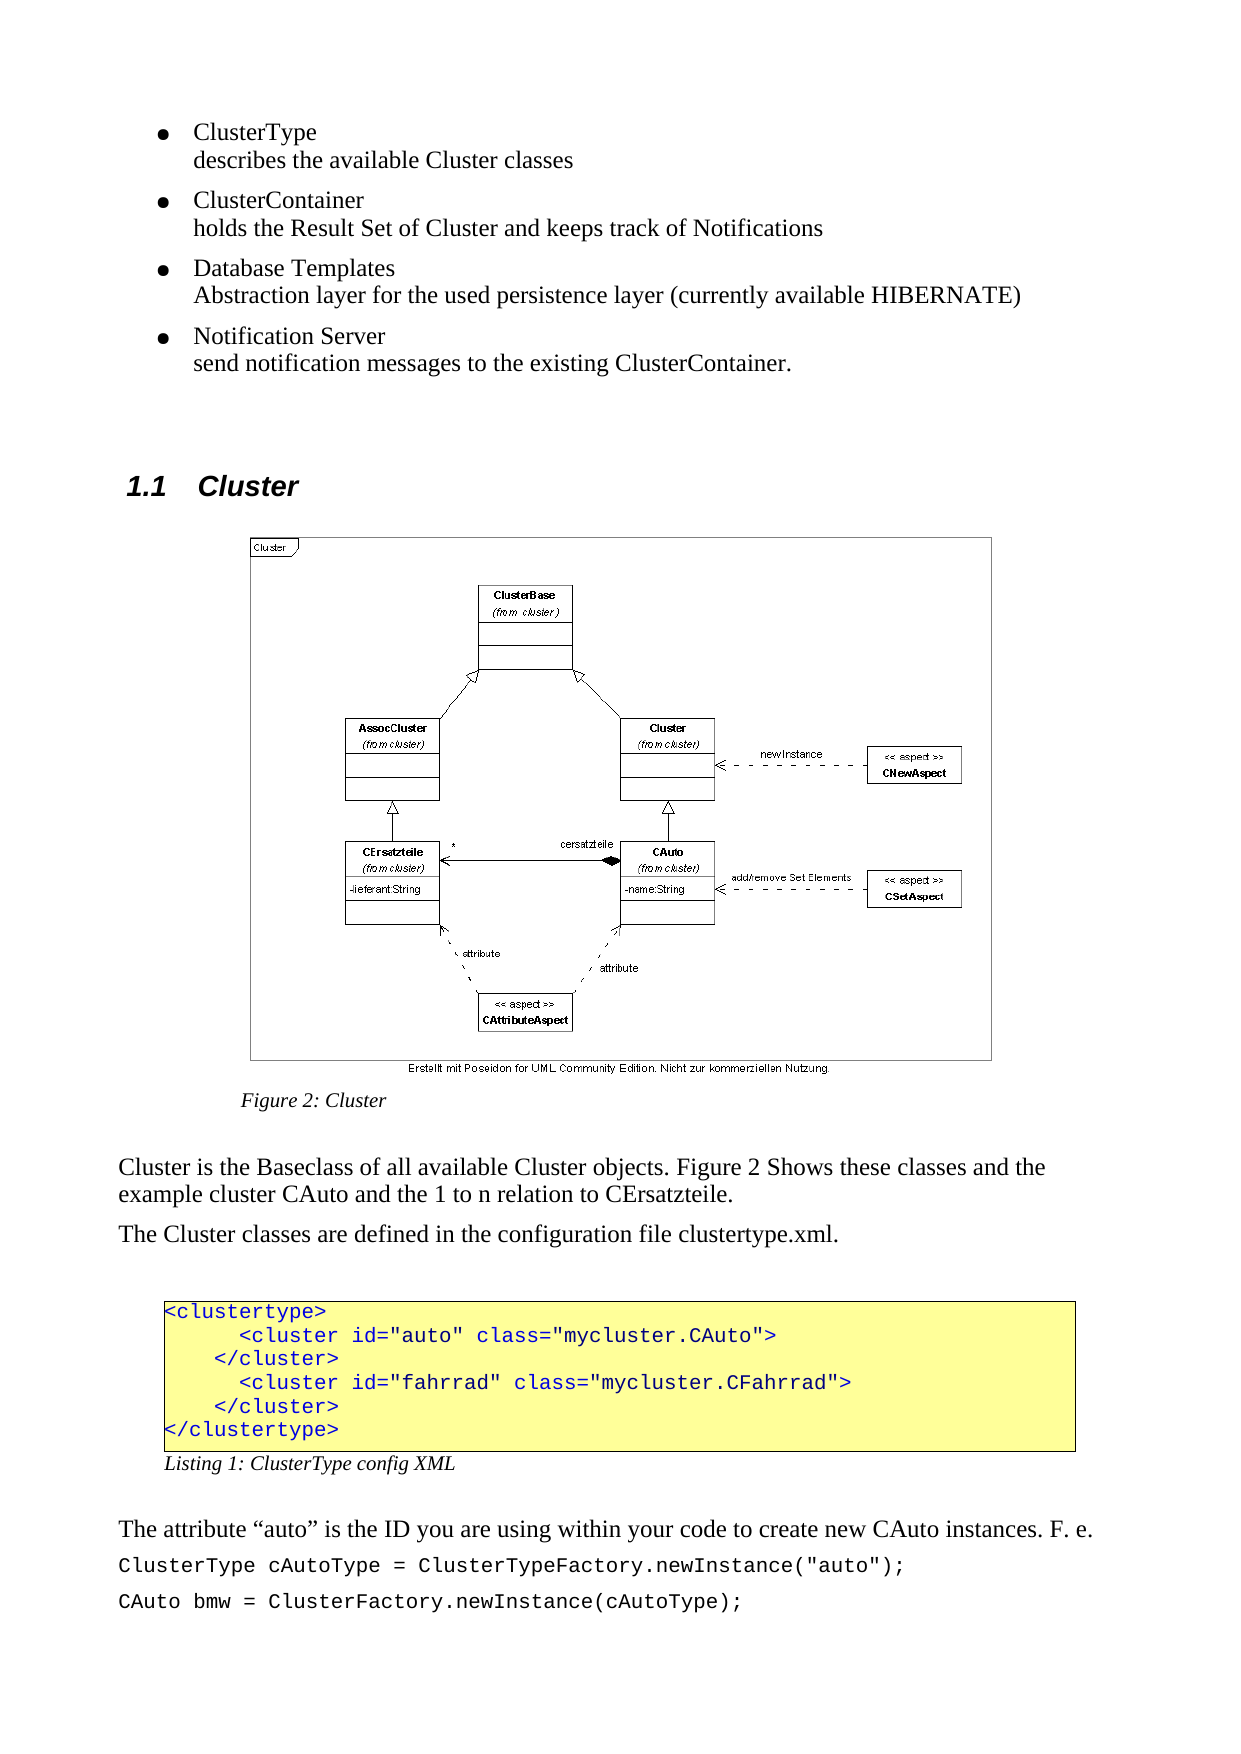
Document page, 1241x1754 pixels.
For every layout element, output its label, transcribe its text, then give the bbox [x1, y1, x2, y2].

list Database Templates Abstraction layer for the used persistence layer (currently available HIBERNATE) [156, 254, 1122, 309]
text The attribute “auto” is the ID you are using within your code to create new CAuto instances. F. e. [118, 1515, 1122, 1542]
list ClusterType describes the available Cluster classes [156, 118, 1122, 173]
text Figure 2: Cluster [241, 1090, 999, 1112]
text Listing 1: ClusterType config XML [164, 1452, 1076, 1474]
text ClusterType cAutoType = ClusterTypeFactory.newInstance("auto"); [118, 1555, 1122, 1578]
text The Cluster classes are defined in the configuration file clustertype.xml. [118, 1221, 1122, 1248]
text Cluster is the Baseclass of all available Cluster objects. Figure 2 Shows these classes and the example cluster CAuto and the 1 to n relation to CErsatzteile. [118, 1153, 1122, 1208]
subtitle Cluster [118, 470, 1122, 503]
picture [240, 527, 1000, 1090]
text CAuto bmw = ClusterFactory.newInstance(cAutoType); [118, 1591, 1122, 1615]
list Notification Server send notification messages to the existing ClusterContainer. [156, 322, 1122, 433]
list ClusterContainer holds the Result Set of Cluster and keeps track of Notifications [156, 186, 1122, 241]
